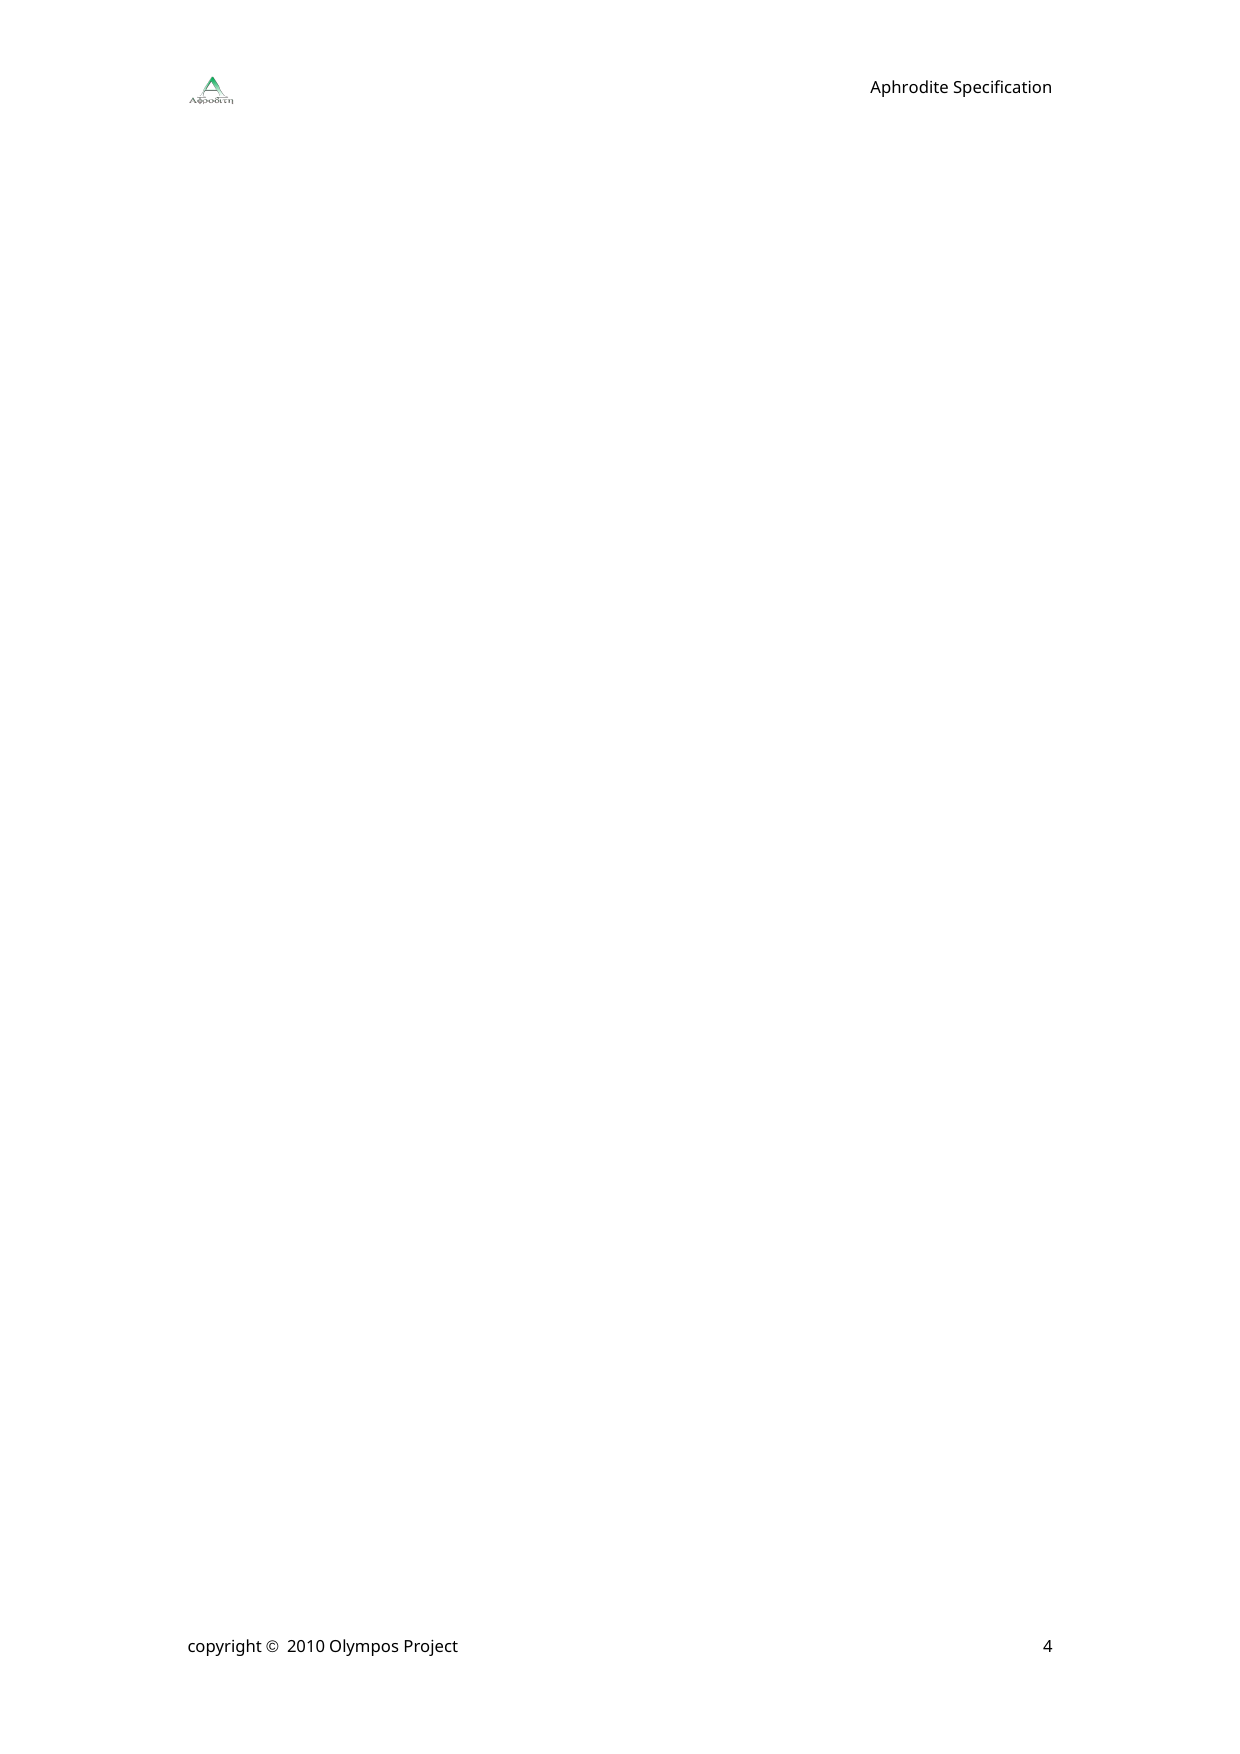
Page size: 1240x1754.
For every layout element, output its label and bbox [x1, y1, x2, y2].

picture [188, 76, 235, 105]
